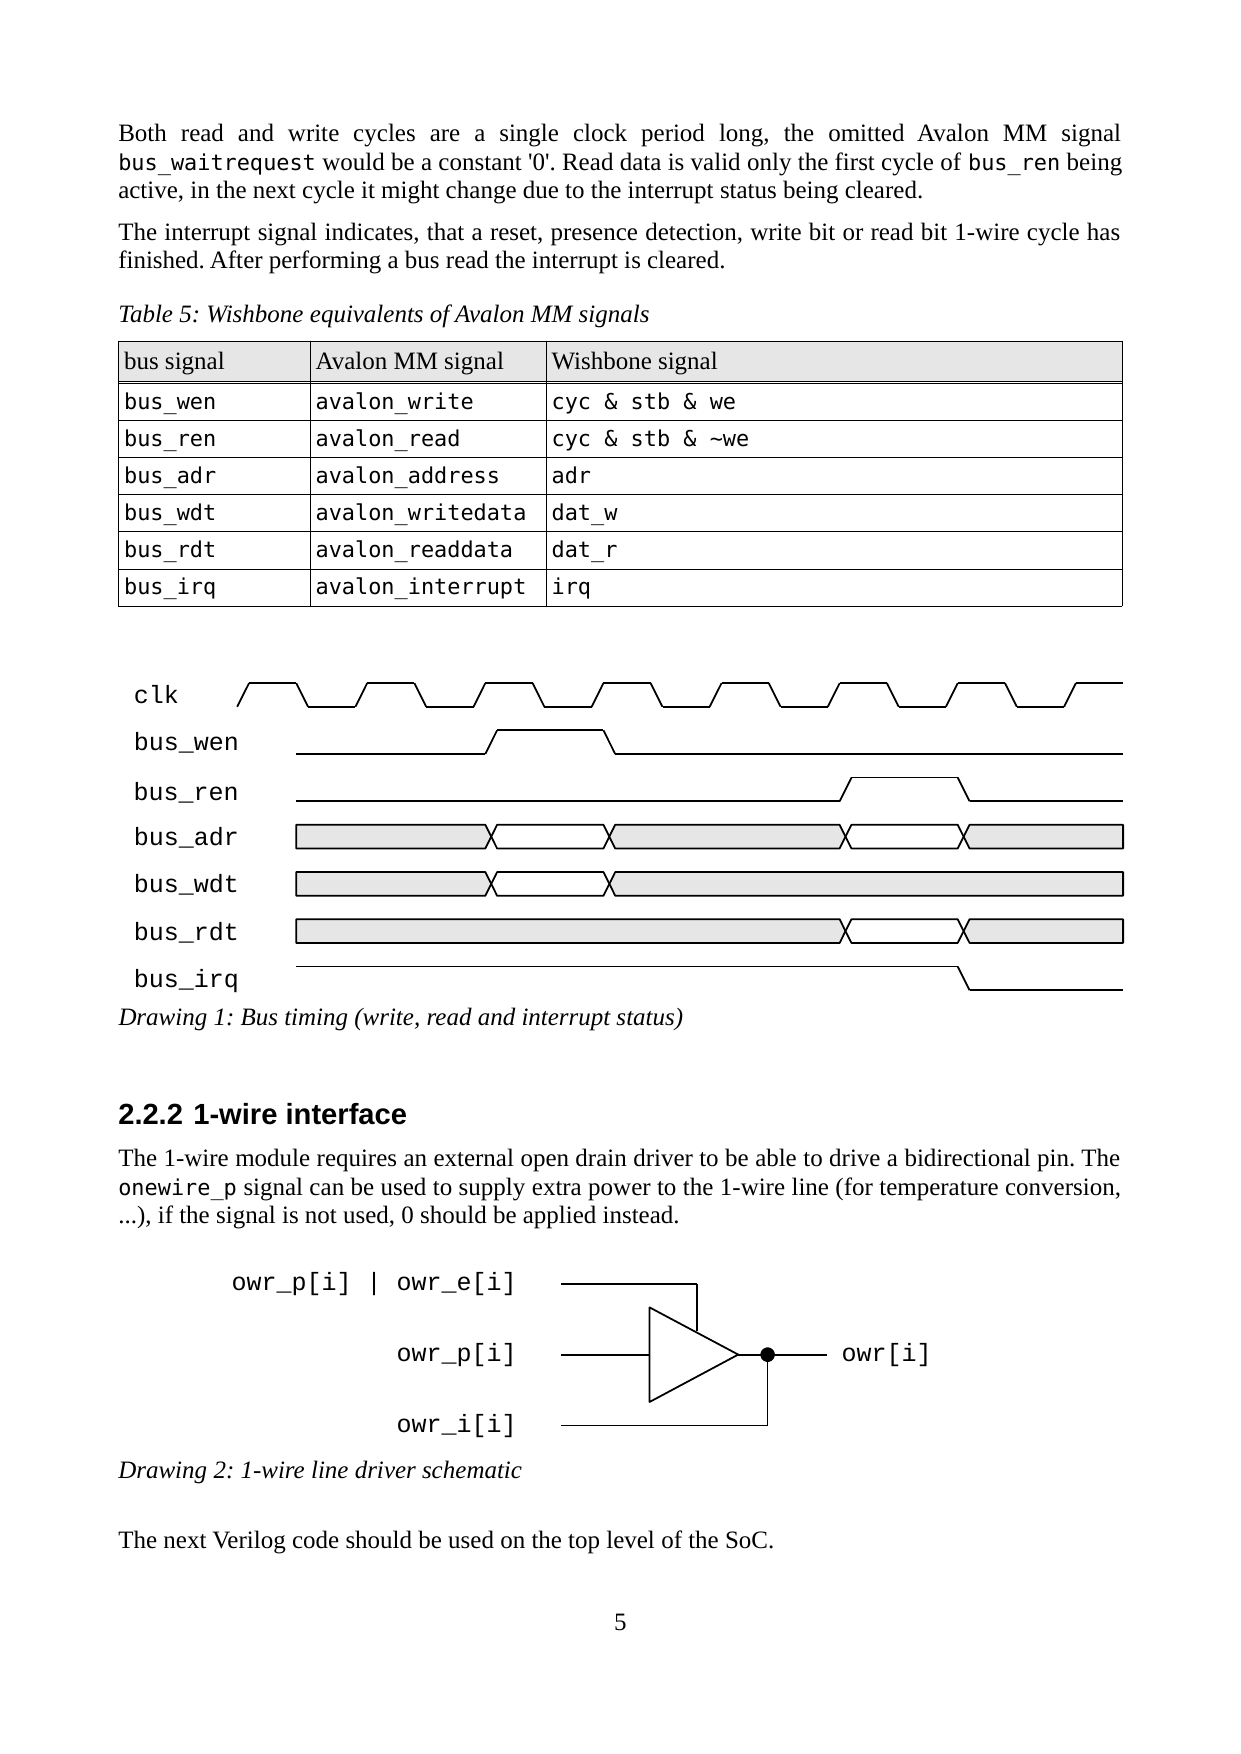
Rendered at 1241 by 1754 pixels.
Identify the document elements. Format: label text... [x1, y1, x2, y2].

table_cell dat_r [547, 532, 1122, 568]
table_cell irq [547, 570, 1122, 606]
table_cell bus_ren [119, 421, 310, 457]
text The interrupt signal indicates, that a reset, presence detection, write bit or read bit 1-wire cycle has finished. After performing a bus read the interrupt is cleared. [118, 217, 1122, 274]
table_header bus signal [119, 342, 310, 381]
table_cell avalon_write [311, 384, 546, 420]
table_header Wishbone signal [547, 342, 1122, 381]
table_cell avalon_readdata [311, 532, 546, 568]
table_cell bus_wen [119, 384, 310, 420]
table_cell bus_wdt [119, 495, 310, 531]
table_cell avalon_interrupt [311, 570, 546, 606]
table_cell bus_adr [119, 458, 310, 494]
text Both read and write cycles are a single clock period long, the omitted Avalon MM signal bus_waitrequest would be a constant '0'. Read data is valid only the first cycle of bus_ren being active, in the next cycle it might change due to the interrupt status being cleared. [118, 118, 1122, 204]
table_cell cyc & stb & ~we [547, 421, 1122, 457]
subtitle 1-wire interface [118, 1097, 1122, 1131]
table_cell cyc & stb & we [547, 384, 1122, 420]
table_cell bus_irq [119, 570, 310, 606]
table_cell dat_w [547, 495, 1122, 531]
text Drawing 1: Bus timing (write, read and interrupt status) [118, 665, 1124, 1031]
table_cell bus_rdt [119, 532, 310, 568]
table_cell avalon_read [311, 421, 546, 457]
text Drawing 2: 1-wire line driver schematic [118, 1260, 1122, 1484]
table_header Avalon MM signal [311, 342, 546, 381]
table_cell adr [547, 458, 1122, 494]
table_cell avalon_address [311, 458, 546, 494]
text Table 5: Wishbone equivalents of Avalon MM signals [118, 299, 1122, 328]
table_cell avalon_writedata [311, 495, 546, 531]
text The next Verilog code should be used on the top level of the SoC. [118, 1525, 1122, 1554]
text The 1-wire module requires an external open drain driver to be able to drive a bidirectional pin. The onewire_p signal can be used to supply extra power to the 1-wire line (for temperature conversion, ...), if the signal is not used, 0 should be applied instead. [118, 1143, 1122, 1229]
